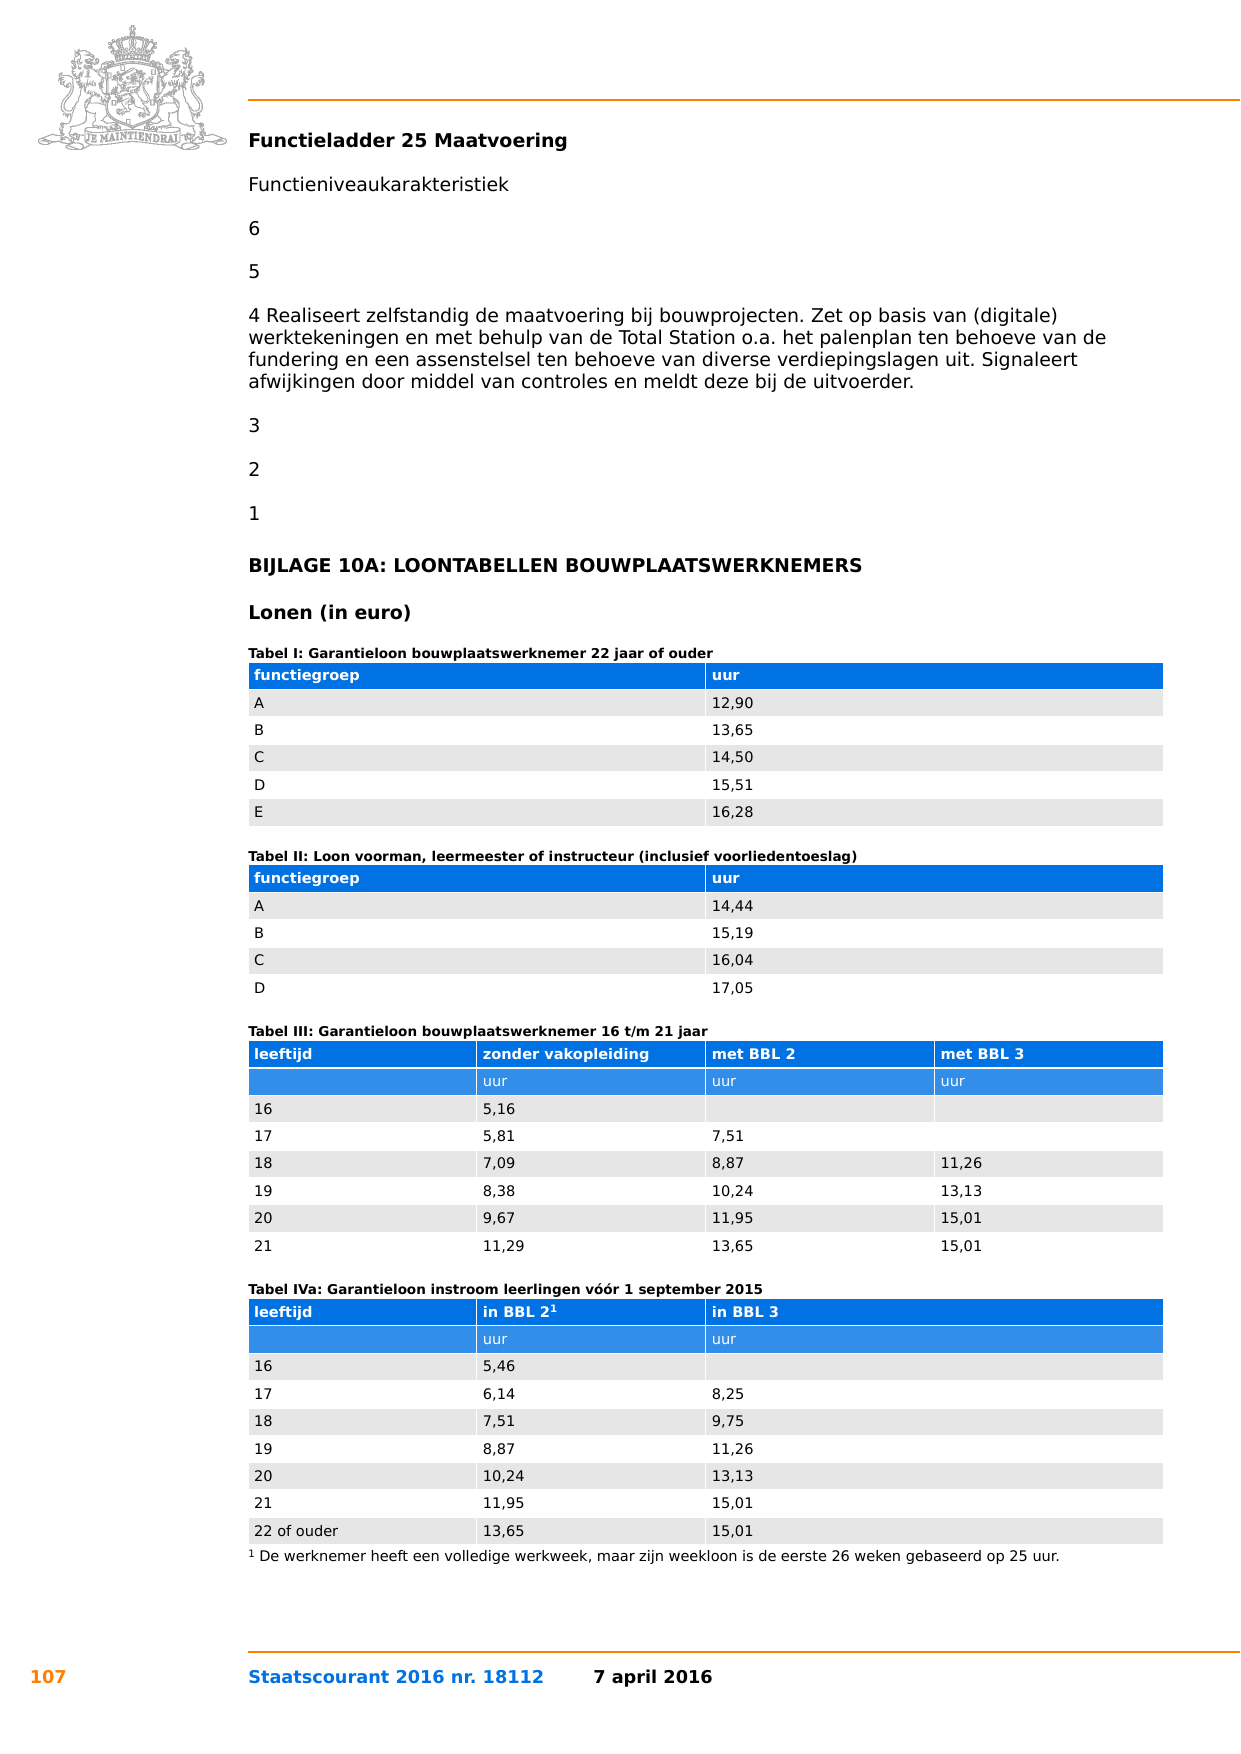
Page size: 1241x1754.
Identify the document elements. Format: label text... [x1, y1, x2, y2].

table_cell [935, 1123, 1163, 1149]
table_cell 20 [249, 1205, 476, 1232]
table_cell 15,51 [706, 772, 1163, 798]
text Functieniveaukarakteristiek [248, 174, 1163, 196]
table_cell 7,51 [477, 1409, 705, 1435]
table_cell 10,24 [477, 1463, 705, 1489]
text 2 [248, 459, 1163, 481]
table_cell uur [477, 1326, 705, 1353]
table_cell 9,67 [477, 1205, 705, 1232]
table_cell 21 [249, 1491, 476, 1517]
subtitle BIJLAGE 10A: LOONTABELLEN BOUWPLAATSWERKNEMERS [248, 555, 1163, 577]
table_cell 11,95 [706, 1205, 934, 1232]
table_cell uur [706, 1069, 934, 1095]
table_cell 11,26 [935, 1151, 1163, 1177]
table_cell 6,14 [477, 1381, 705, 1407]
table_cell 13,13 [706, 1463, 1163, 1489]
table_cell [935, 1096, 1163, 1122]
table_cell 16 [249, 1354, 476, 1380]
table_cell 21 [249, 1233, 476, 1259]
table_cell 16,28 [706, 799, 1163, 826]
table_cell 8,87 [477, 1436, 705, 1462]
table_cell A [249, 893, 705, 919]
table_cell in BBL 21 [477, 1299, 705, 1325]
table_cell 18 [249, 1409, 476, 1435]
table_cell 11,95 [477, 1491, 705, 1517]
table_cell uur [477, 1069, 705, 1095]
table_cell 13,65 [706, 1233, 934, 1259]
text 3 [248, 415, 1163, 437]
table_cell [249, 1069, 476, 1095]
table_cell 11,29 [477, 1233, 705, 1259]
table_cell met BBL 3 [935, 1041, 1163, 1067]
table_cell functiegroep [249, 865, 705, 892]
table_cell [706, 1354, 1163, 1380]
table_cell 1 De werknemer heeft een volledige werkweek, maar zijn weekloon is de eerste 26 weken gebaseerd op 25 uur. [248, 1545, 1163, 1565]
table_cell uur [935, 1069, 1163, 1095]
table_cell 16,04 [706, 948, 1163, 974]
text 1 [248, 503, 1163, 525]
table_cell uur [706, 1326, 1163, 1353]
table_cell 8,25 [706, 1381, 1163, 1407]
text 5 [248, 261, 1163, 283]
table_cell leeftijd [249, 1041, 476, 1067]
text Functieladder 25 Maatvoering [248, 130, 1163, 152]
table_cell 5,16 [477, 1096, 705, 1122]
table_cell uur [706, 865, 1163, 892]
table_cell D [249, 975, 705, 1001]
text Lonen (in euro) [248, 602, 1163, 624]
table_cell 17 [249, 1381, 476, 1407]
table_cell B [249, 717, 705, 743]
table_header Tabel II: Loon voorman, leermeester of instructeur (inclusief voorliedentoeslag) [248, 849, 1163, 864]
table_cell A [249, 690, 705, 716]
table_cell 13,65 [706, 717, 1163, 743]
table_cell 19 [249, 1178, 476, 1204]
table_cell 13,13 [935, 1178, 1163, 1204]
table_cell 9,75 [706, 1409, 1163, 1435]
table_cell 15,01 [706, 1518, 1163, 1544]
table_cell 16 [249, 1096, 476, 1122]
text 4 Realiseert zelfstandig de maatvoering bij bouwprojecten. Zet op basis van (digitale) werktekeningen en met behulp van de Total Station o.a. het palenplan ten behoeve van de fundering en een assenstelsel ten behoeve van diverse verdiepingslagen uit. Signaleert afwijkingen door middel van controles en meldt deze bij de uitvoerder. [248, 305, 1163, 393]
table_cell 13,65 [477, 1518, 705, 1544]
table_cell 20 [249, 1463, 476, 1489]
text 6 [248, 218, 1163, 239]
table_cell 5,81 [477, 1123, 705, 1149]
table_cell 17,05 [706, 975, 1163, 1001]
table_cell 19 [249, 1436, 476, 1462]
table_cell uur [706, 663, 1163, 689]
table_cell 8,87 [706, 1151, 934, 1177]
table_header Tabel III: Garantieloon bouwplaatswerknemer 16 t/m 21 jaar [248, 1024, 1163, 1040]
table_cell 15,19 [706, 920, 1163, 947]
table_cell 15,01 [935, 1233, 1163, 1259]
table_cell [706, 1096, 934, 1122]
picture [38, 25, 227, 150]
table_cell 18 [249, 1151, 476, 1177]
table_cell 11,26 [706, 1436, 1163, 1462]
table_cell D [249, 772, 705, 798]
table_cell E [249, 799, 705, 826]
table_cell 15,01 [935, 1205, 1163, 1232]
table_header Tabel I: Garantieloon bouwplaatswerknemer 22 jaar of ouder [248, 646, 1163, 661]
table_cell 15,01 [706, 1491, 1163, 1517]
table_cell 17 [249, 1123, 476, 1149]
table_cell C [249, 948, 705, 974]
table_header Tabel IVa: Garantieloon instroom leerlingen vóór 1 september 2015 [248, 1282, 1163, 1298]
table_cell 14,50 [706, 745, 1163, 771]
table_cell [249, 1326, 476, 1353]
table_cell 7,51 [706, 1123, 934, 1149]
table_cell in BBL 3 [706, 1299, 1163, 1325]
table_cell 7,09 [477, 1151, 705, 1177]
table_cell B [249, 920, 705, 947]
table_cell 14,44 [706, 893, 1163, 919]
table_cell 10,24 [706, 1178, 934, 1204]
table_cell functiegroep [249, 663, 705, 689]
table_cell zonder vakopleiding [477, 1041, 705, 1067]
table_cell 5,46 [477, 1354, 705, 1380]
table_cell C [249, 745, 705, 771]
table_cell 8,38 [477, 1178, 705, 1204]
table_cell 12,90 [706, 690, 1163, 716]
table_cell met BBL 2 [706, 1041, 934, 1067]
table_cell 22 of ouder [249, 1518, 476, 1544]
table_cell leeftijd [249, 1299, 476, 1325]
